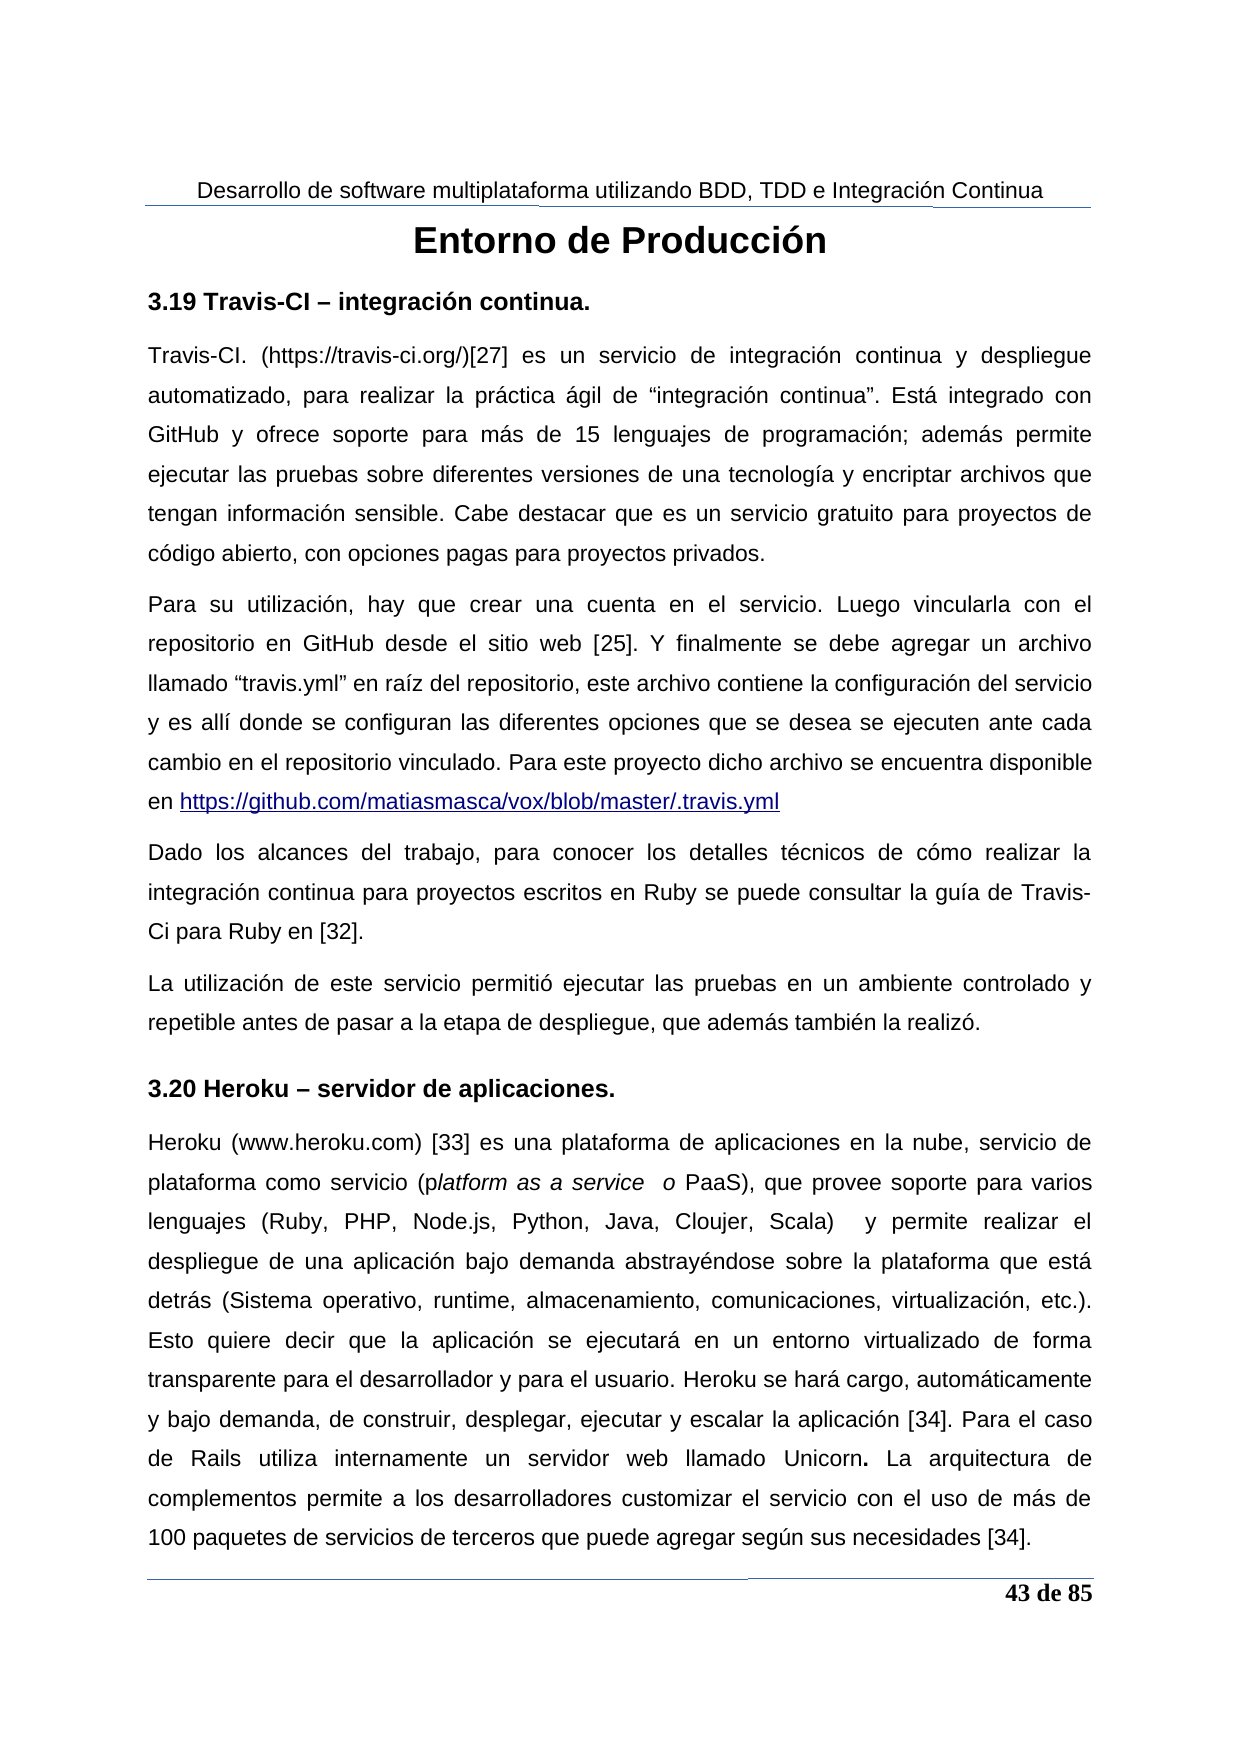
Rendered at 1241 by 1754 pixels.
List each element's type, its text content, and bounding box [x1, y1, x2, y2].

text Travis-CI. (https://travis-ci.org/)[27] es un servicio de integración continua y despliegue automatizado, para realizar la práctica ágil de “integración continua”. Está integrado con GitHub y ofrece soporte para más de 15 lenguajes de programación; además permite ejecutar las pruebas sobre diferentes versiones de una tecnología y encriptar archivos que tengan información sensible. Cabe destacar que es un servicio gratuito para proyectos de código abierto, con opciones pagas para proyectos privados. [148, 342, 1093, 566]
text Heroku (www.heroku.com) [33] es una plataforma de aplicaciones en la nube, servicio de plataforma como servicio (platform as a service o PaaS), que provee soporte para varios lenguajes (Ruby, PHP, Node.js, Python, Java, Cloujer, Scala) y permite realizar el despliegue de una aplicación bajo demanda abstrayéndose sobre la plataforma que está detrás (Sistema operativo, runtime, almacenamiento, comunicaciones, virtualización, etc.). Esto quiere decir que la aplicación se ejecutará en un entorno virtualizado de forma transparente para el desarrollador y para el usuario. Heroku se hará cargo, automáticamente y bajo demanda, de construir, desplegar, ejecutar y escalar la aplicación [34]. Para el caso de Rails utiliza internamente un servidor web llamado Unicorn. La arquitectura de complementos permite a los desarrolladores customizar el servicio con el uso de más de 100 paquetes de servicios de terceros que puede agregar según sus necesidades [34]. [148, 1129, 1093, 1550]
text La utilización de este servicio permitió ejecutar las pruebas en un ambiente controlado y repetible antes de pasar a la etapa de despliegue, que además también la realizó. [148, 969, 1093, 1035]
subtitle 3.19 Travis-CI – integración continua. [148, 286, 1093, 315]
text Para su utilización, hay que crear una cuenta en el servicio. Luego vincularla con el repositorio en GitHub desde el sitio web [25]. Y finalmente se debe agregar un archivo llamado “travis.yml” en raíz del repositorio, este archivo contiene la configuración del servicio y es allí donde se configuran las diferentes opciones que se desea se ejecuten ante cada cambio en el repositorio vinculado. Para este proyecto dicho archivo se encuentra disponible en https://github.com/matiasmasca/vox/blob/master/.travis.yml [148, 591, 1093, 814]
subtitle Entorno de Producción [148, 218, 1093, 261]
text Dado los alcances del trabajo, para conocer los detalles técnicos de cómo realizar la integración continua para proyectos escritos en Ruby se puede consultar la guía de Travis-Ci para Ruby en [32]. [148, 839, 1093, 945]
subtitle 3.20 Heroku – servidor de aplicaciones. [148, 1073, 1093, 1102]
